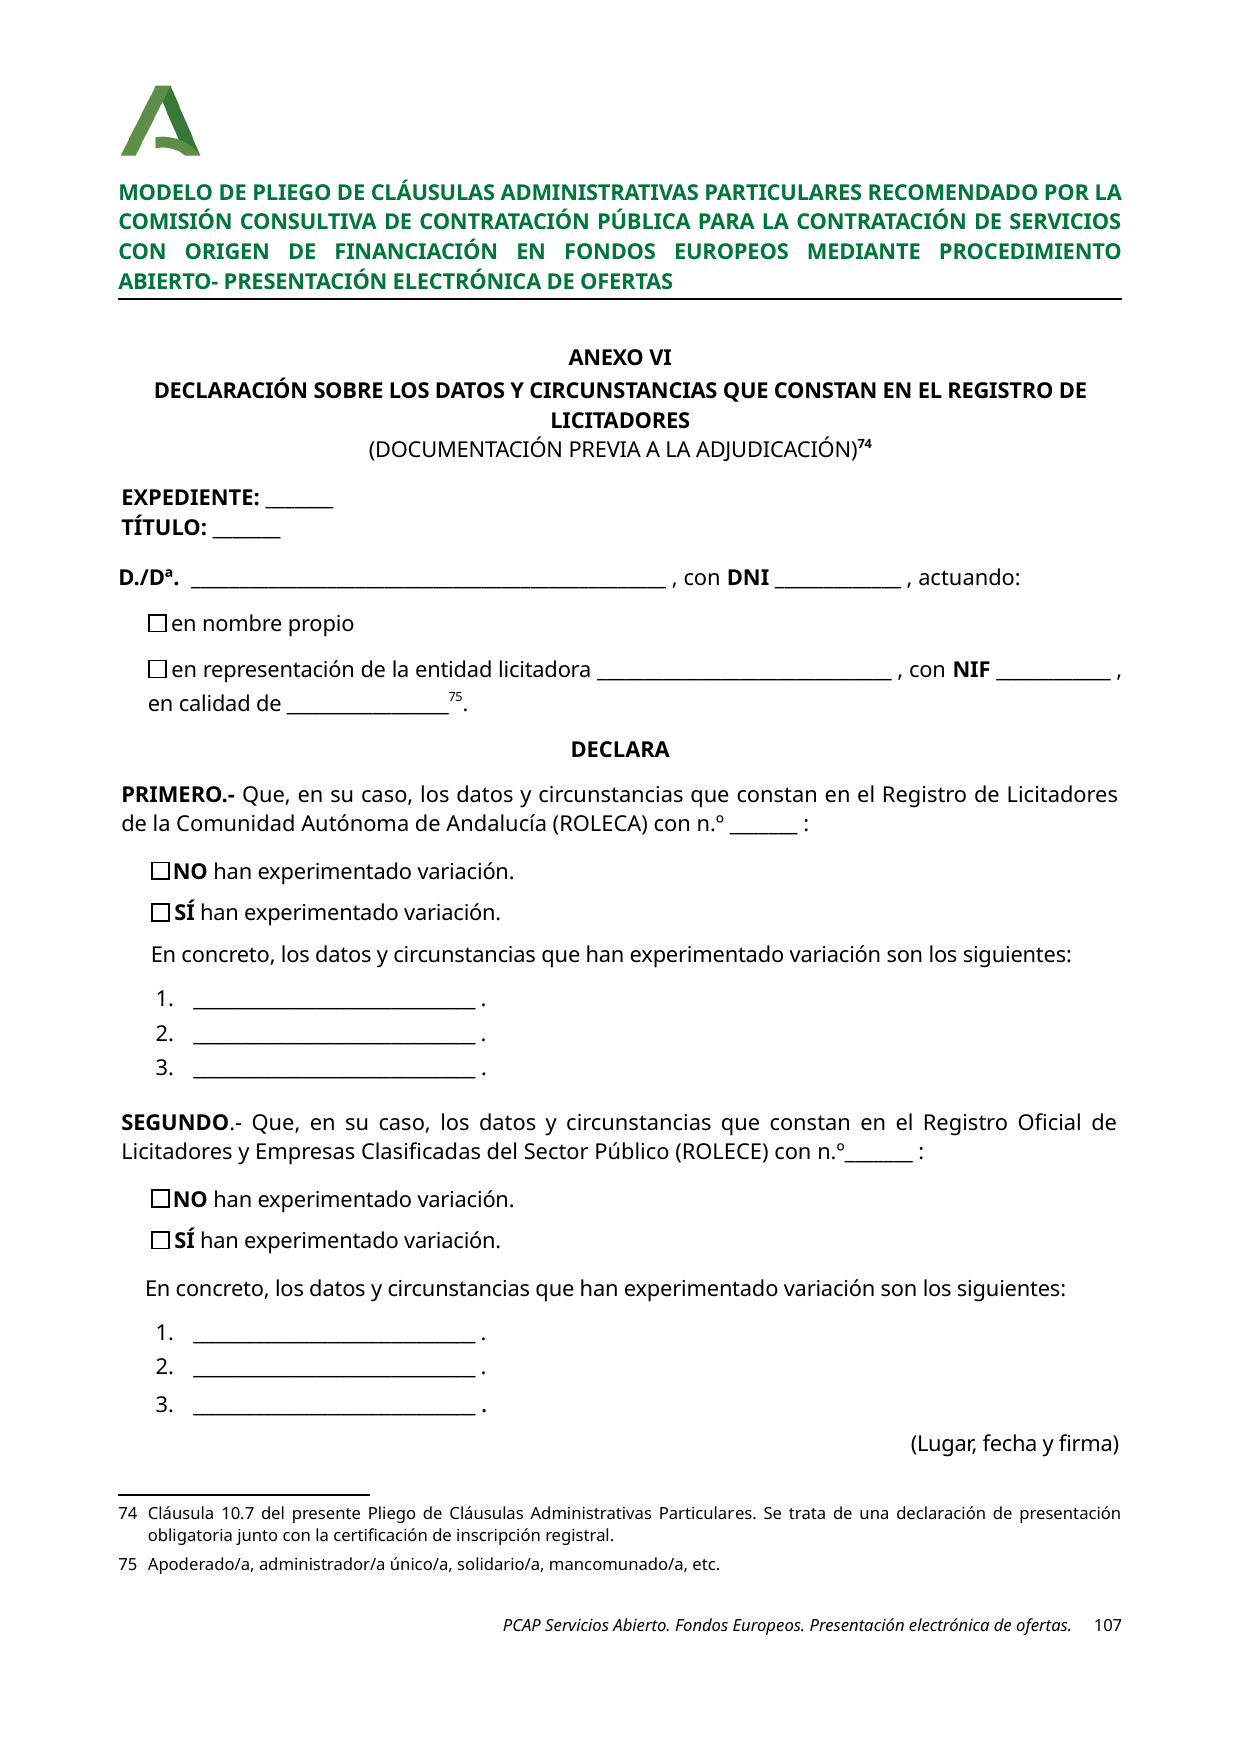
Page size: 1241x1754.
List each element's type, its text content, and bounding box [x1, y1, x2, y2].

list ______________________________ . [155, 1052, 1122, 1082]
text NO han experimentado variación. [148, 1181, 1122, 1213]
text en nombre propio [148, 608, 1122, 638]
text SÍ han experimentado variación. [148, 1222, 1122, 1258]
text SÍ han experimentado variación. [148, 894, 1122, 927]
text ANEXO VI [118, 342, 1122, 372]
text TÍTULO: _______ [118, 512, 1122, 544]
text Cláusula 10.7 del presente Pliego de Cláusulas Administrativas Particulares. Se trata de una declaración de presentación obligatoria junto con la certificación de inscripción registral. [118, 1501, 1122, 1547]
list ______________________________ . [155, 983, 1122, 1013]
list ______________________________ . [155, 1386, 1122, 1419]
text (Lugar, fecha y firma) [118, 1425, 1122, 1460]
list ______________________________ . [155, 1317, 1122, 1347]
text (DOCUMENTACIÓN PREVIA A LA ADJUDICACIÓN) [118, 434, 1122, 464]
text PRIMERO.- Que, en su caso, los datos y circunstancias que constan en el Registro de Licitadores de la Comunidad Autónoma de Andalucía (ROLECA) con n.º _______ : [118, 776, 1122, 841]
text En concreto, los datos y circunstancias que han experimentado variación son los siguientes: [142, 1270, 1122, 1305]
text SEGUNDO.- Que, en su caso, los datos y circunstancias que constan en el Registro Oficial de Licitadores y Empresas Clasificadas del Sector Público (ROLECE) con n.º_______ : [118, 1104, 1122, 1169]
text en representación de la entidad licitadora _______________________________ , con NIF ____________ , en calidad de _________________. [148, 654, 1122, 718]
text En concreto, los datos y circunstancias que han experimentado variación son los siguientes: [148, 936, 1122, 972]
text MODELO DE PLIEGO DE CLÁUSULAS ADMINISTRATIVAS PARTICULARES RECOMENDADO POR LA COMISIÓN CONSULTIVA DE CONTRATACIÓN PÚBLICA PARA LA CONTRATACIÓN DE SERVICIOS CON ORIGEN DE FINANCIACIÓN EN FONDOS EUROPEOS MEDIANTE PROCEDIMIENTO ABIERTO- PRESENTACIÓN ELECTRÓNICA DE OFERTAS [118, 177, 1122, 298]
picture [116, 81, 205, 160]
text EXPEDIENTE: _______ [118, 479, 1122, 512]
text Apoderado/a, administrador/a único/a, solidario/a, mancomunado/a, etc. [118, 1553, 1122, 1575]
text D./Dª. _________________________________________________ , con DNI _____________ , actuando: [118, 562, 1122, 592]
text DECLARACIÓN SOBRE LOS DATOS Y CIRCUNSTANCIAS QUE CONSTAN EN EL REGISTRO DE LICITADORES [118, 372, 1122, 434]
list ______________________________ . [155, 1351, 1122, 1381]
list ______________________________ . [155, 1018, 1122, 1047]
text DECLARA [118, 734, 1122, 764]
text NO han experimentado variación. [148, 853, 1122, 886]
